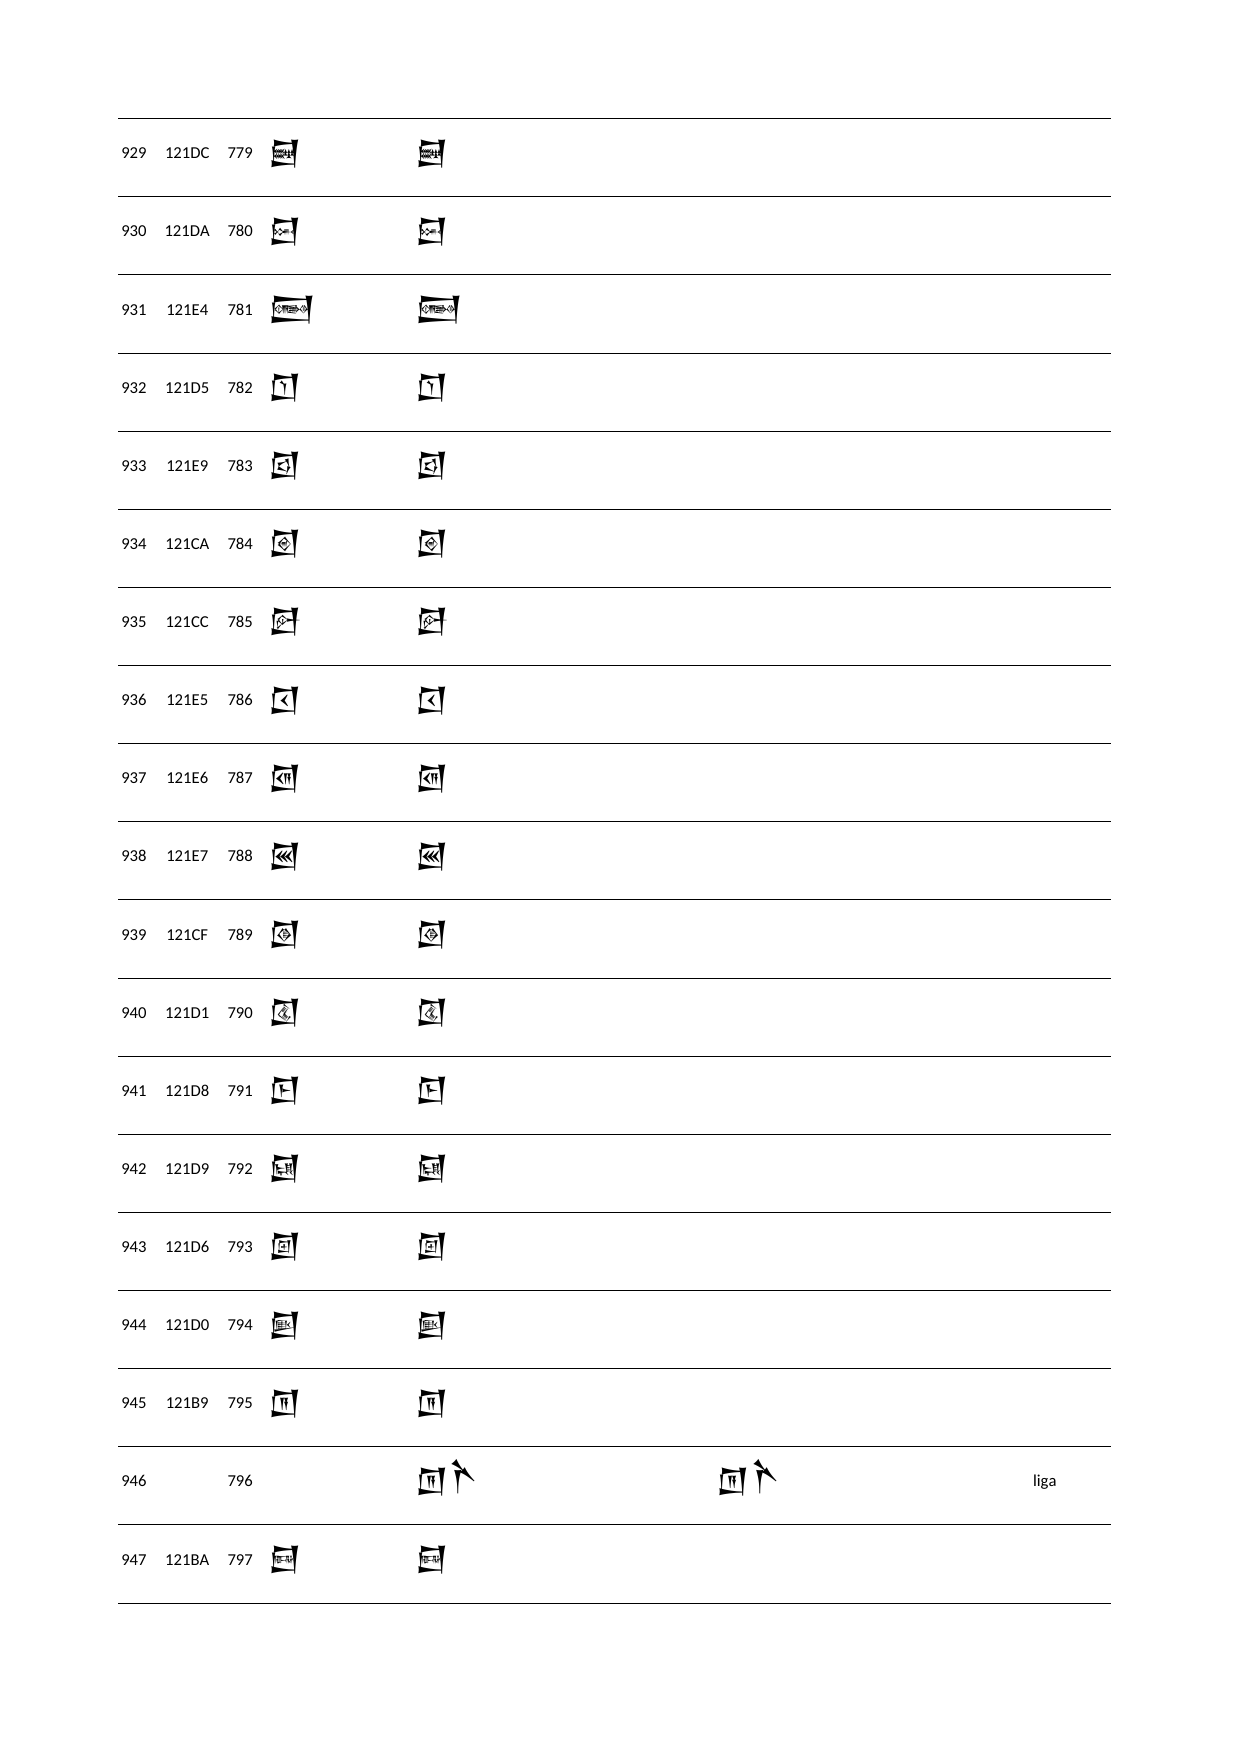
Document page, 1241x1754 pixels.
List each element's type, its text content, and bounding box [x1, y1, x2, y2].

table_cell 𒇦 [266, 744, 412, 821]
table_cell [1030, 744, 1111, 821]
table_cell [1030, 197, 1111, 274]
table_cell 121E6 [160, 744, 214, 821]
table_cell 788 [214, 822, 266, 899]
table_cell 𒇥 [412, 666, 713, 743]
table_cell 935 [118, 588, 160, 665]
table_cell 𒇧 [412, 822, 713, 899]
table_cell 795 [214, 1369, 266, 1446]
table_cell 937 [118, 744, 160, 821]
table_cell [1030, 1135, 1111, 1212]
table_cell [713, 900, 1030, 977]
table_cell 793 [214, 1213, 266, 1290]
table_cell [266, 1447, 412, 1524]
table_cell [1030, 588, 1111, 665]
table_cell 𒇕 [412, 354, 713, 431]
table_cell 𒇌 [266, 588, 412, 665]
table_cell 940 [118, 979, 160, 1056]
table_cell 785 [214, 588, 266, 665]
table_cell [713, 354, 1030, 431]
table_cell [713, 979, 1030, 1056]
table_cell 𒇖 [266, 1213, 412, 1290]
table_cell 121BA [160, 1525, 214, 1602]
table_cell 121CC [160, 588, 214, 665]
table_cell [1030, 1057, 1111, 1134]
table_cell 𒇐 [266, 1291, 412, 1368]
table_cell [713, 666, 1030, 743]
table_cell 121D1 [160, 979, 214, 1056]
table_cell 930 [118, 197, 160, 274]
table_cell 𒇥 [266, 666, 412, 743]
table_cell 780 [214, 197, 266, 274]
table_cell 121D9 [160, 1135, 214, 1212]
table_cell [713, 1525, 1030, 1602]
table_cell 𒆺 [412, 1525, 713, 1602]
table_cell 779 [214, 119, 266, 196]
table_cell [1030, 1291, 1111, 1368]
table_cell 929 [118, 119, 160, 196]
table_cell 𒇩 [412, 432, 713, 509]
table_cell 𒇕 [266, 354, 412, 431]
table_cell 𒆹 [412, 1369, 713, 1446]
table_cell 𒆹𒋻 [713, 1447, 1030, 1524]
table_cell 792 [214, 1135, 266, 1212]
table_cell [713, 510, 1030, 587]
table_cell [713, 1369, 1030, 1446]
table_cell 𒇤 [266, 275, 412, 352]
table_cell 121D6 [160, 1213, 214, 1290]
table_cell 790 [214, 979, 266, 1056]
table_cell 783 [214, 432, 266, 509]
table_cell 𒇏 [412, 900, 713, 977]
table_cell 121CF [160, 900, 214, 977]
table_cell 797 [214, 1525, 266, 1602]
table_cell 121E9 [160, 432, 214, 509]
table_cell 946 [118, 1447, 160, 1524]
table_cell [1030, 1525, 1111, 1602]
table_cell 𒆺 [266, 1525, 412, 1602]
table_cell 781 [214, 275, 266, 352]
table_cell 121E5 [160, 666, 214, 743]
table_cell 947 [118, 1525, 160, 1602]
table_cell 𒇩 [266, 432, 412, 509]
table_cell 𒇙 [266, 1135, 412, 1212]
table_cell 𒇘 [266, 1057, 412, 1134]
table_cell 789 [214, 900, 266, 977]
table_cell 121E4 [160, 275, 214, 352]
table_cell 𒇘 [412, 1057, 713, 1134]
table_cell 938 [118, 822, 160, 899]
table_cell [713, 1291, 1030, 1368]
table_cell [713, 822, 1030, 899]
table_cell 𒇜 [412, 119, 713, 196]
table_cell 𒇙 [412, 1135, 713, 1212]
table_cell 𒇊 [266, 510, 412, 587]
table_cell 942 [118, 1135, 160, 1212]
table_cell 787 [214, 744, 266, 821]
table_cell 𒇐 [412, 1291, 713, 1368]
table_cell 932 [118, 354, 160, 431]
table_cell [1030, 119, 1111, 196]
table_cell [713, 197, 1030, 274]
table_cell [713, 588, 1030, 665]
table_cell 𒇦 [412, 744, 713, 821]
table_cell liga [1030, 1447, 1111, 1524]
table_cell 𒇚 [266, 197, 412, 274]
table_cell 𒇏 [266, 900, 412, 977]
table_cell [713, 1057, 1030, 1134]
table_cell 931 [118, 275, 160, 352]
table_cell [1030, 354, 1111, 431]
table_cell [1030, 822, 1111, 899]
table_cell 𒇚 [412, 197, 713, 274]
table_cell [1030, 1369, 1111, 1446]
table_cell 944 [118, 1291, 160, 1368]
table_cell 𒇊 [412, 510, 713, 587]
table_cell 794 [214, 1291, 266, 1368]
table_cell 121E7 [160, 822, 214, 899]
table_cell [160, 1447, 214, 1524]
table_cell 121DA [160, 197, 214, 274]
table_cell [1030, 510, 1111, 587]
table_cell 𒇜 [266, 119, 412, 196]
table_cell 945 [118, 1369, 160, 1446]
table_cell [1030, 432, 1111, 509]
table_cell 796 [214, 1447, 266, 1524]
table_cell 121B9 [160, 1369, 214, 1446]
table_cell 121D0 [160, 1291, 214, 1368]
table_cell 786 [214, 666, 266, 743]
table_cell [1030, 275, 1111, 352]
table_cell 782 [214, 354, 266, 431]
table_cell [1030, 900, 1111, 977]
table_cell [1030, 979, 1111, 1056]
table_cell 933 [118, 432, 160, 509]
table_cell 121CA [160, 510, 214, 587]
table_cell 𒇤 [412, 275, 713, 352]
table_cell 784 [214, 510, 266, 587]
table_cell 943 [118, 1213, 160, 1290]
table_cell 936 [118, 666, 160, 743]
table_cell [1030, 666, 1111, 743]
table_cell [713, 432, 1030, 509]
table_cell 941 [118, 1057, 160, 1134]
table_cell 121D5 [160, 354, 214, 431]
table_cell [713, 1135, 1030, 1212]
table_cell 𒇖 [412, 1213, 713, 1290]
table_cell [713, 1213, 1030, 1290]
table_cell 791 [214, 1057, 266, 1134]
table_cell 121D8 [160, 1057, 214, 1134]
table_cell 𒇑 [412, 979, 713, 1056]
table_cell 𒇑 [266, 979, 412, 1056]
table_cell [713, 119, 1030, 196]
table_cell [713, 275, 1030, 352]
table_cell 𒆹𒋻 [412, 1447, 713, 1524]
table_cell [1030, 1213, 1111, 1290]
table_cell 121DC [160, 119, 214, 196]
table_cell 𒆹 [266, 1369, 412, 1446]
table_cell 𒇧 [266, 822, 412, 899]
table_cell [713, 744, 1030, 821]
table_cell 𒇌 [412, 588, 713, 665]
table_cell 934 [118, 510, 160, 587]
table_cell 939 [118, 900, 160, 977]
